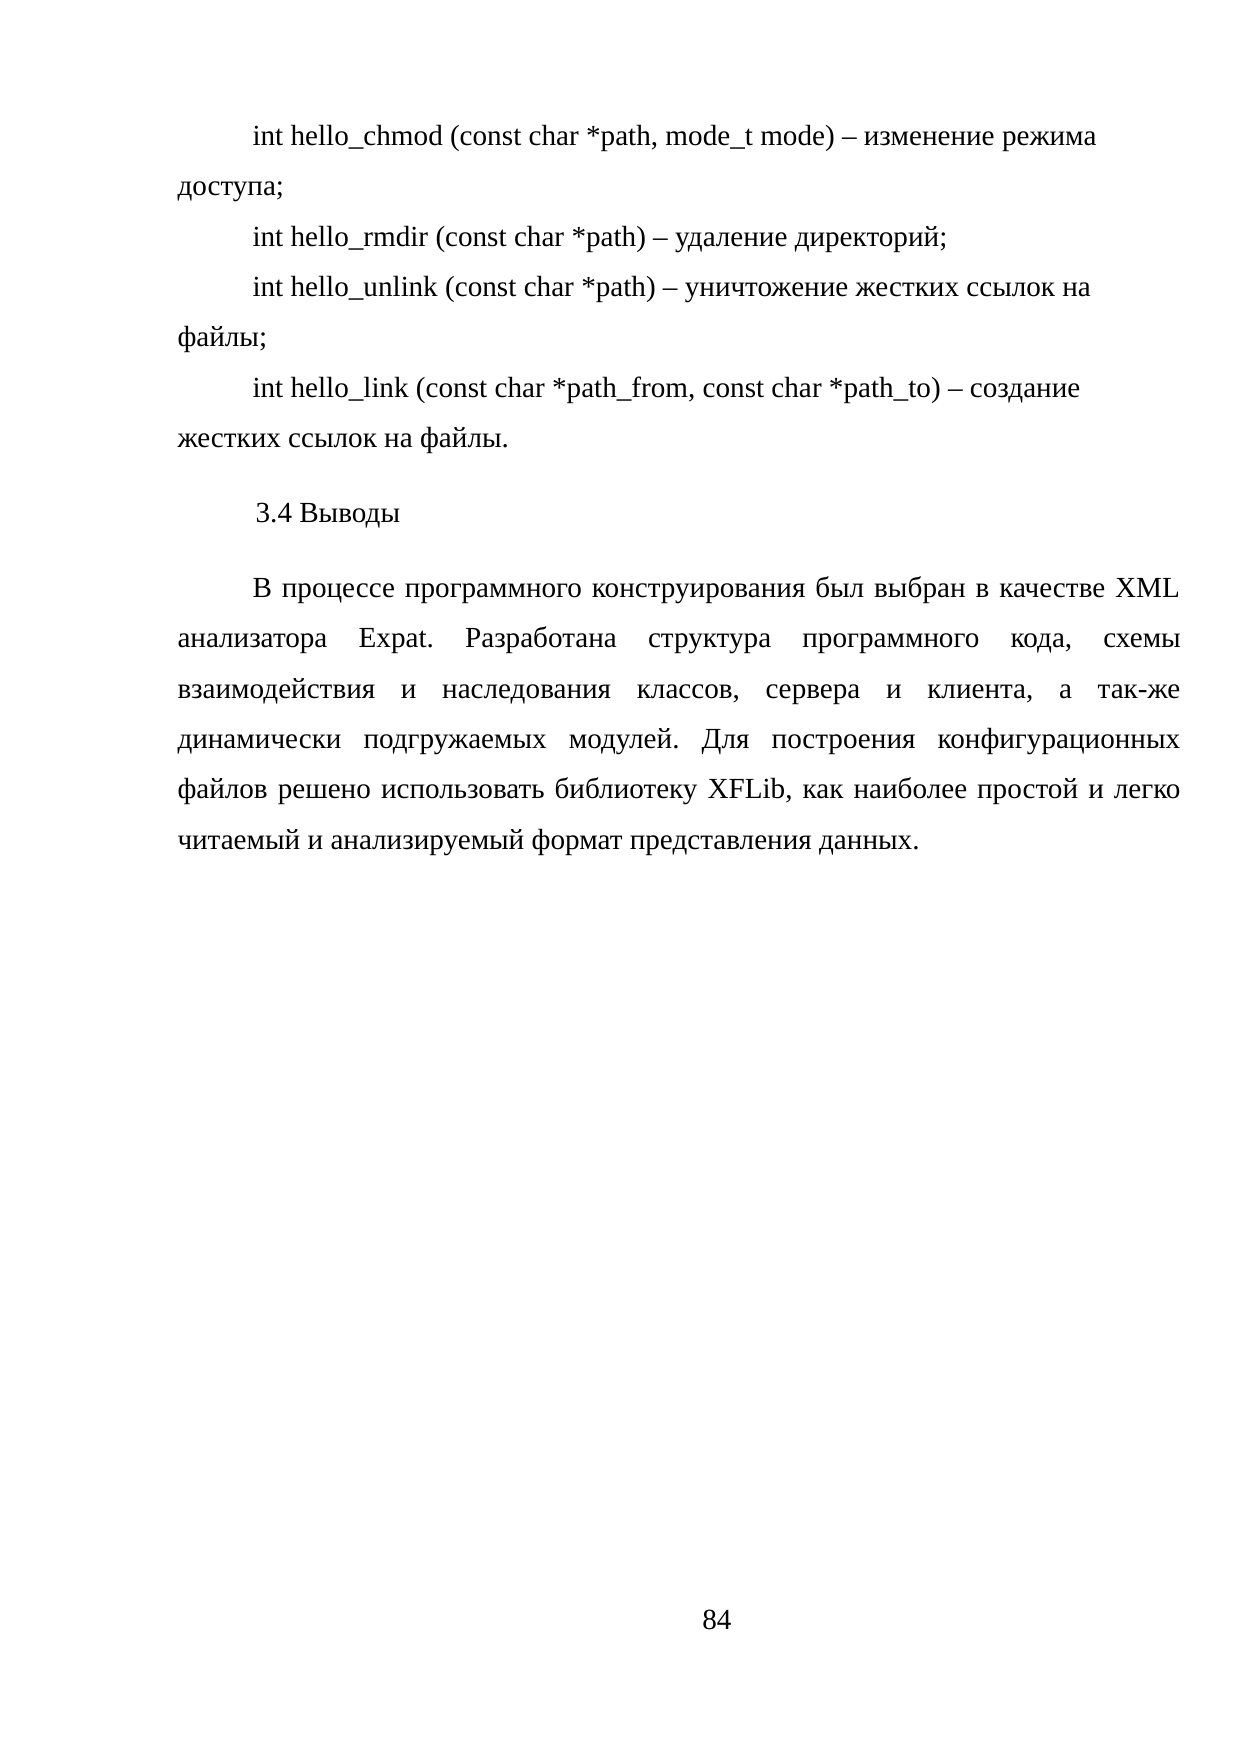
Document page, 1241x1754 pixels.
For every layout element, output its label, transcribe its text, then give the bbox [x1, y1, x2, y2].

subtitle Выводы [248, 495, 1181, 529]
text int hello_chmod (const char *path, mode_t mode) – изменение режима доступа; [177, 118, 1181, 202]
text int hello_link (const char *path_from, const char *path_to) – создание жестких ссылок на файлы. [177, 370, 1181, 453]
text int hello_unlink (const char *path) – уничтожение жестких ссылок на файлы; [177, 269, 1181, 353]
text В процессе программного конструирования был выбран в качестве XML анализатора Expat. Разработана структура программного кода, схемы взаимодействия и наследования классов, сервера и клиента, а так-же динамически подгружаемых модулей. Для построения конфигурационных файлов решено использовать библиотеку XFLib, как наиболее простой и легко читаемый и анализируемый формат представления данных. [177, 570, 1181, 855]
text int hello_rmdir (const char *path) – удаление директорий; [177, 219, 1181, 252]
